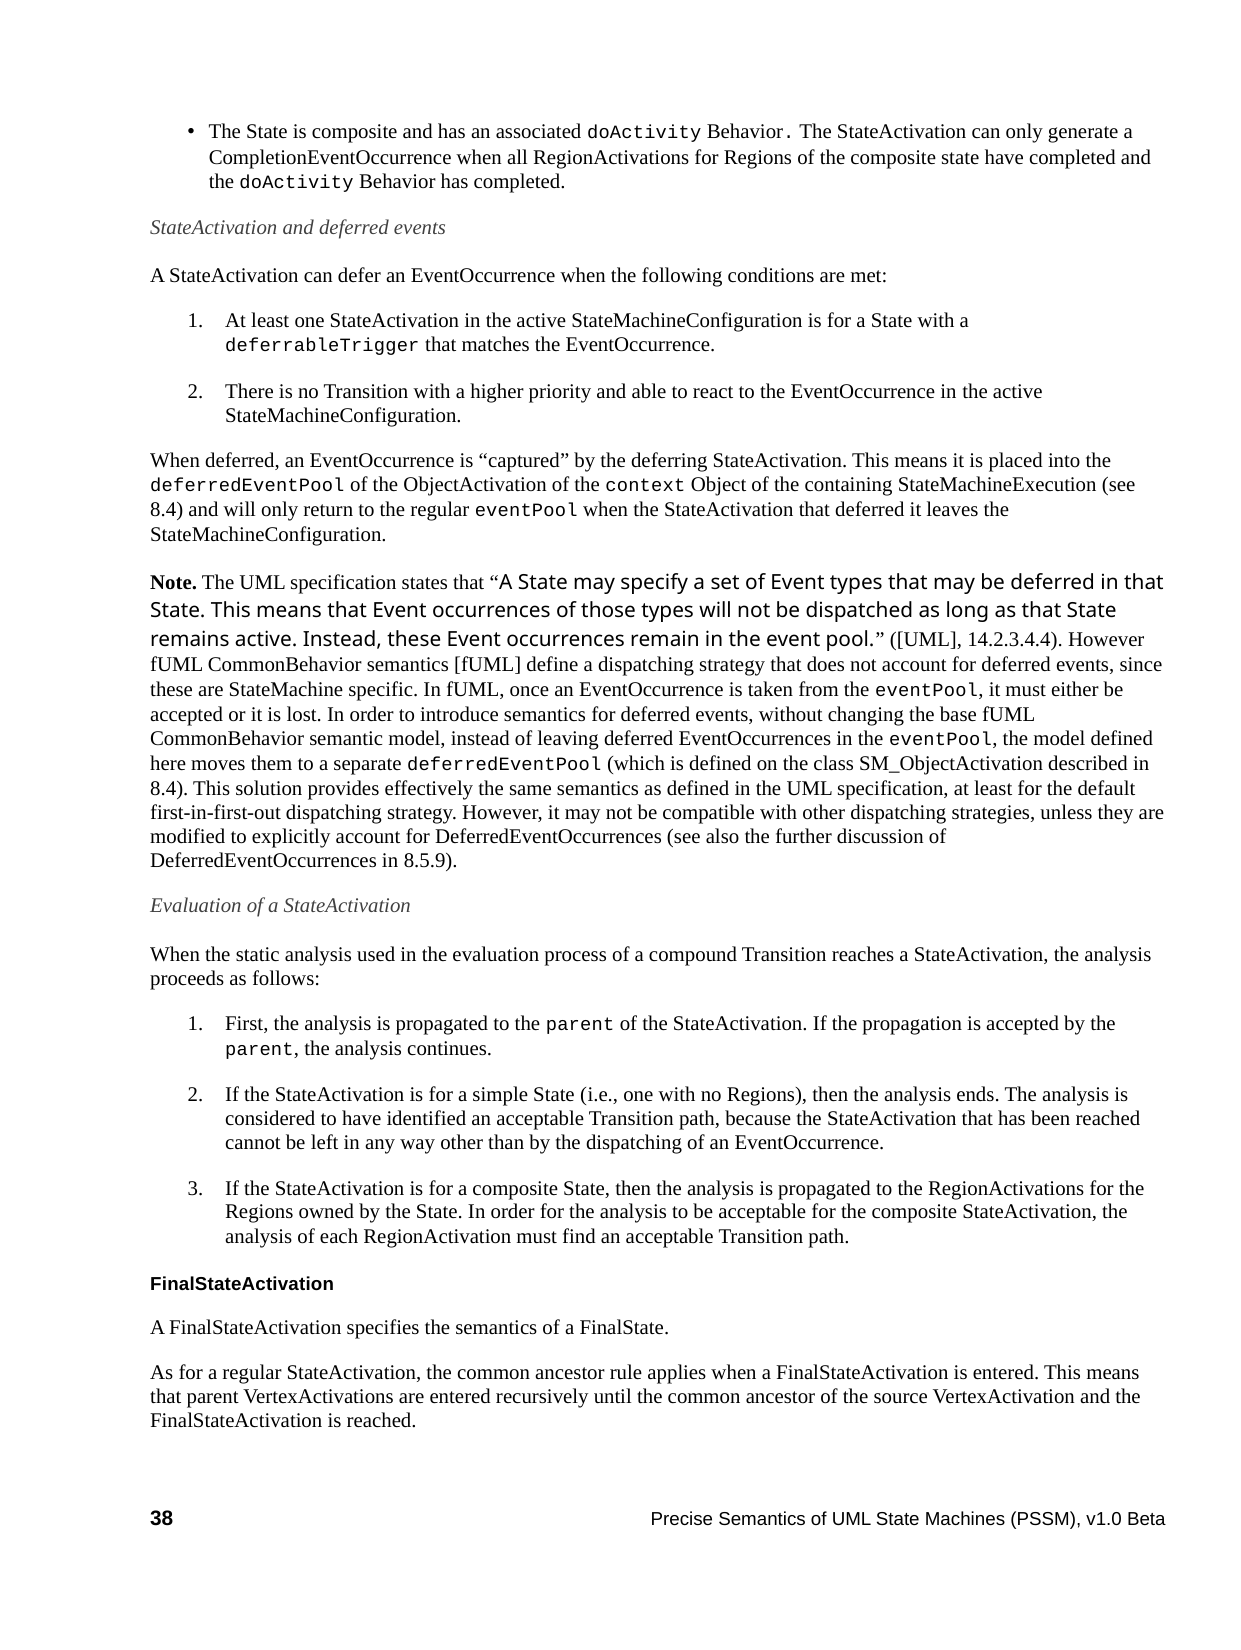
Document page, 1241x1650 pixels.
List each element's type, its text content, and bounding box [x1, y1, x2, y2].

text Note. The UML specification states that “A State may specify a set of Event types that may be deferred in that State. This means that Event occurrences of those types will not be dispatched as long as that State remains active. Instead, these Event occurrences remain in the event pool.” ([UML], 14.2.3.4.4). However fUML CommonBehavior semantics [fUML] define a dispatching strategy that does not account for deferred events, since these are StateMachine specific. In fUML, once an EventOccurrence is taken from the eventPool, it must either be accepted or it is lost. In order to introduce semantics for deferred events, without changing the base fUML CommonBehavior semantic model, instead of leaving deferred EventOccurrences in the eventPool, the model defined here moves them to a separate deferredEventPool (which is defined on the class SM_ObjectActivation described in 8.4). This solution provides effectively the same semantics as defined in the UML specification, at least for the default first-in-first-out dispatching strategy. However, it may not be compatible with other dispatching strategies, unless they are modified to explicitly account for DeferredEventOccurrences (see also the further discussion of DeferredEventOccurrences in 8.5.9). [150, 567, 1166, 872]
text A FinalStateActivation specifies the semantics of a FinalState. [150, 1315, 1166, 1339]
list There is no Transition with a higher priority and able to react to the EventOccurrence in the active StateMachineConfiguration. [187, 378, 1166, 427]
subtitle Evaluation of a StateActivation [150, 893, 1166, 917]
text When the static analysis used in the evaluation process of a compound Transition reaches a StateActivation, the analysis proceeds as follows: [150, 942, 1166, 990]
text As for a regular StateActivation, the common ancestor rule applies when a FinalStateActivation is entered. This means that parent VertexActivations are entered recursively until the common ancestor of the source VertexActivation and the FinalStateActivation is reached. [150, 1360, 1166, 1432]
text A StateActivation can defer an EventOccurrence when the following conditions are met: [150, 263, 1166, 287]
subtitle StateActivation and deferred events [150, 214, 1166, 239]
list If the StateActivation is for a composite State, then the analysis is propagated to the RegionActivations for the Regions owned by the State. In order for the analysis to be acceptable for the composite StateActivation, the analysis of each RegionActivation must find an acceptable Transition path. [187, 1175, 1166, 1248]
text When deferred, an EventOccurrence is “captured” by the deferring StateActivation. This means it is placed into the deferredEventPool of the ObjectActivation of the context Object of the containing StateMachineExecution (see 8.4) and will only return to the regular eventPool when the StateActivation that deferred it leaves the StateMachineConfiguration. [150, 448, 1166, 546]
subtitle FinalStateActivation [150, 1273, 1166, 1294]
list At least one StateActivation in the active StateMachineConfiguration is for a State with a deferrableTrigger that matches the EventOccurrence. [187, 308, 1166, 357]
list The State is composite and has an associated doActivity Behavior. The StateActivation can only generate a CompletionEventOccurrence when all RegionActivations for Regions of the composite state have completed and the doActivity Behavior has completed. [187, 118, 1166, 194]
list First, the analysis is propagated to the parent of the StateActivation. If the propagation is accepted by the parent, the analysis continues. [187, 1011, 1166, 1061]
list If the StateActivation is for a simple State (i.e., one with no Regions), then the analysis ends. The analysis is considered to have identified an acceptable Transition path, because the StateActivation that has been reached cannot be left in any way other than by the dispatching of an EventOccurrence. [187, 1082, 1166, 1154]
